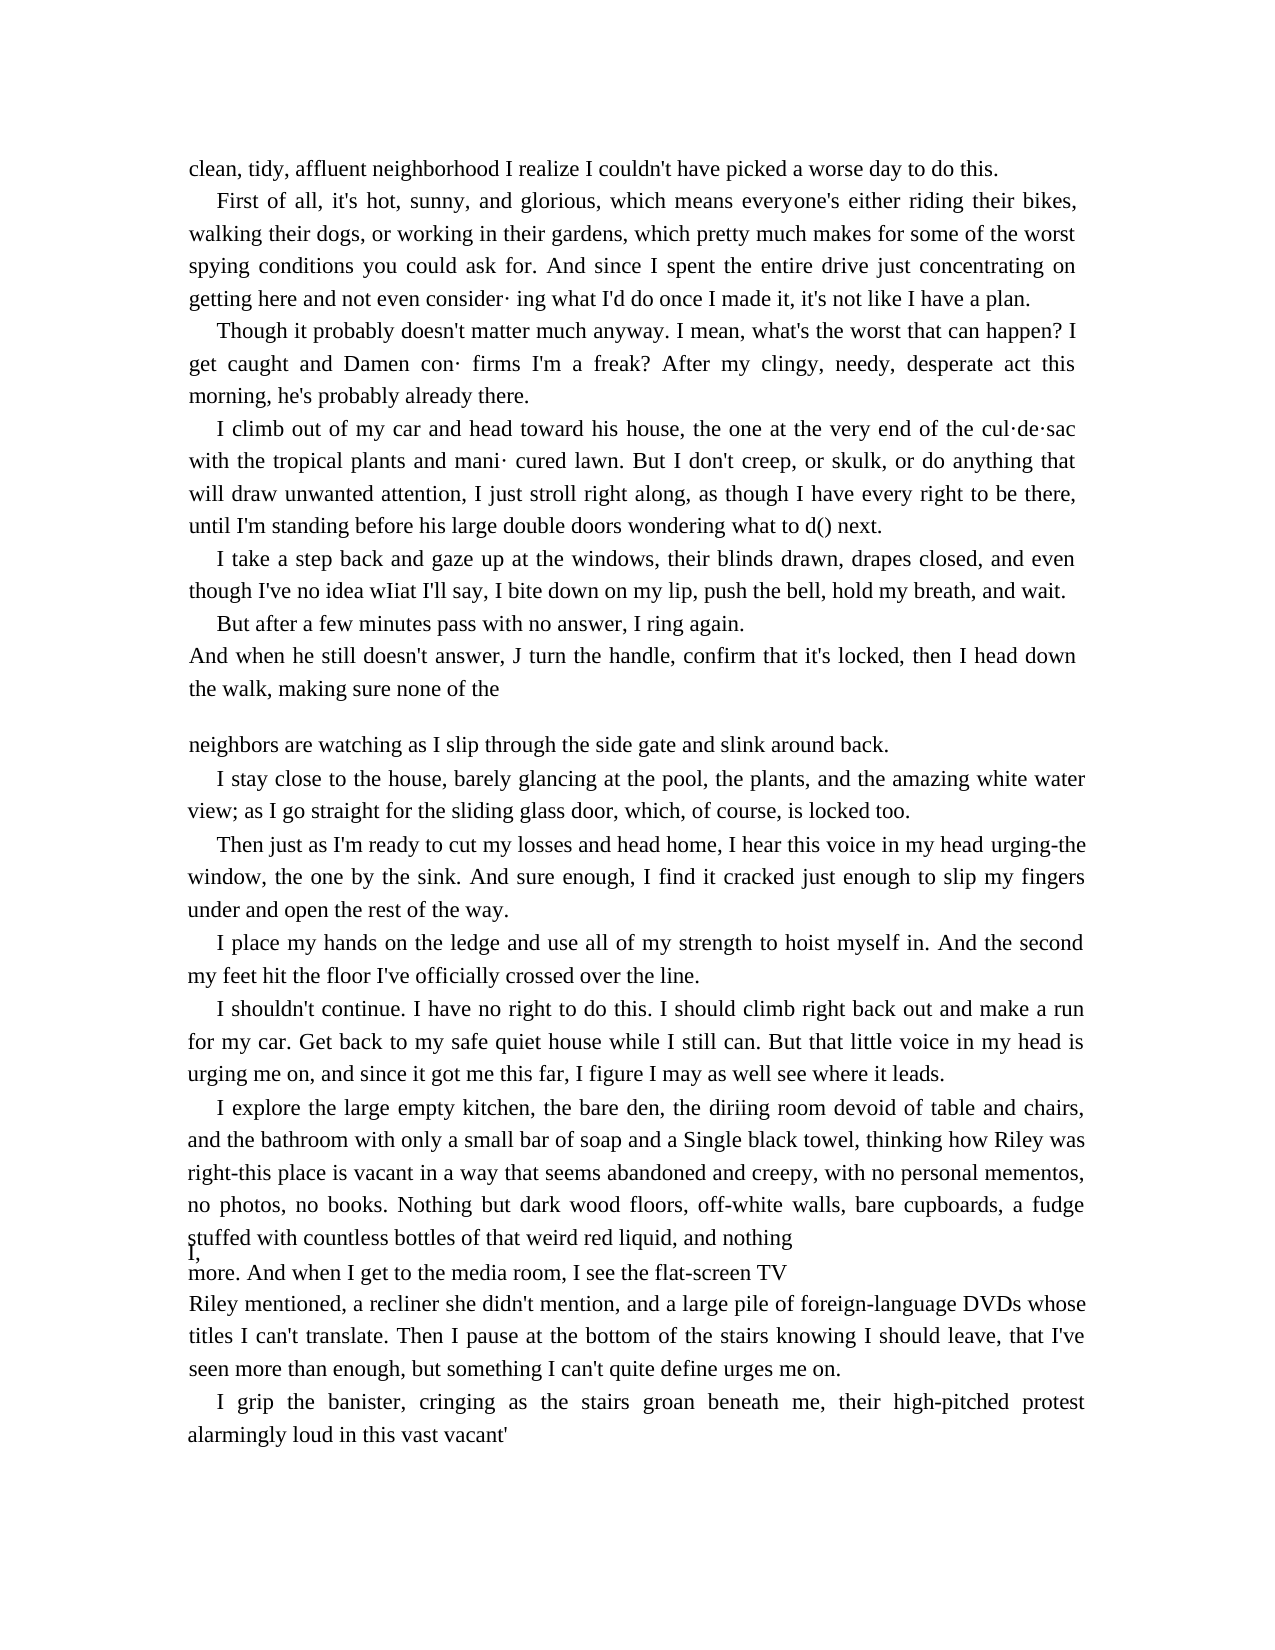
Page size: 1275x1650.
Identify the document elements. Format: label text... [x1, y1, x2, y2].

text I shouldn't continue. I have no right to do this. I should climb right back out and make a run for my car. Get back to my safe quiet house while I still can. But that little voice in my head is urging me on, and since it got me this far, I figure I may as well see where it leads. [187, 991, 1086, 1088]
text Then just as I'm ready to cut my losses and head home, I hear this voice in my head urging-the window, the one by the sink. And sure enough, I find it cracked just enough to slip my fingers under and open the rest of the way. [187, 826, 1086, 923]
text I grip the banister, cringing as the stairs groan beneath me, their high-pitched protest alarmingly loud in this vast vacant' [187, 1384, 1086, 1449]
text I stay close to the house, barely glancing at the pool, the plants, and the amazing white water view; as I go straight for the sliding glass door, which, of course, is locked too. [187, 760, 1086, 825]
text I take a step back and gaze up at the windows, their blinds drawn, drapes closed, and even though I've no idea wIiat I'll say, I bite down on my lip, push the bell, hold my breath, and wait. [188, 540, 1077, 605]
text And when he still doesn't answer, J turn the handle, confirm that it's locked, then I head down the walk, making sure none of the [188, 637, 1078, 703]
text clean, tidy, affluent neighborhood I realize I couldn't have picked a worse day to do this. [188, 150, 1087, 182]
text But after a few minutes pass with no answer, I ring again. [216, 605, 1087, 637]
text neighbors are watching as I slip through the side gate and slink around back. [188, 726, 1087, 759]
text I explore the large empty kitchen, the bare den, the diriing room devoid of table and chairs, and the bathroom with only a small bar of soap and a Single black towel, thinking how Riley was right-this place is vacant in a way that seems abandoned and creepy, with no personal mementos, no photos, no books. Nothing but dark wood floors, off-white walls, bare cupboards, a fudge stuffed with countless bottles of that weird red liquid, and nothing [187, 1089, 1086, 1252]
text I, [187, 1252, 1087, 1263]
text I place my hands on the ledge and use all of my strength to hoist myself in. And the second my feet hit the floor I've offi­cially crossed over the line. [187, 924, 1086, 989]
text I climb out of my car and head toward his house, the one at the very end of the cul·de·sac with the tropical plants and mani· cured lawn. But I don't creep, or skulk, or do anything that will draw unwanted attention, I just stroll right along, as though I have every right to be there, until I'm standing before his large double doors wondering what to d() next. [188, 410, 1077, 540]
text Though it probably doesn't matter much anyway. I mean, what's the worst that can happen? I get caught and Damen con· firms I'm a freak? After my clingy, needy, desperate act this morning, he's probably already there. [188, 312, 1077, 410]
text First of all, it's hot, sunny, and glorious, which means every­one's either riding their bikes, walking their dogs, or working in their gardens, which pretty much makes for some of the worst spying conditions you could ask for. And since I spent the entire drive just concentrating on getting here and not even consider· ing what I'd do once I made it, it's not like I have a plan. [188, 182, 1077, 312]
text Riley mentioned, a recliner she didn't mention, and a large pile of foreign-language DVDs whose titles I can't translate. Then I pause at the bottom of the stairs knowing I should leave, that I've seen more than enough, but something I can't quite define urges me on. [188, 1285, 1087, 1383]
text more. And when I get to the media room, I see the flat-screen TV [188, 1263, 1087, 1285]
